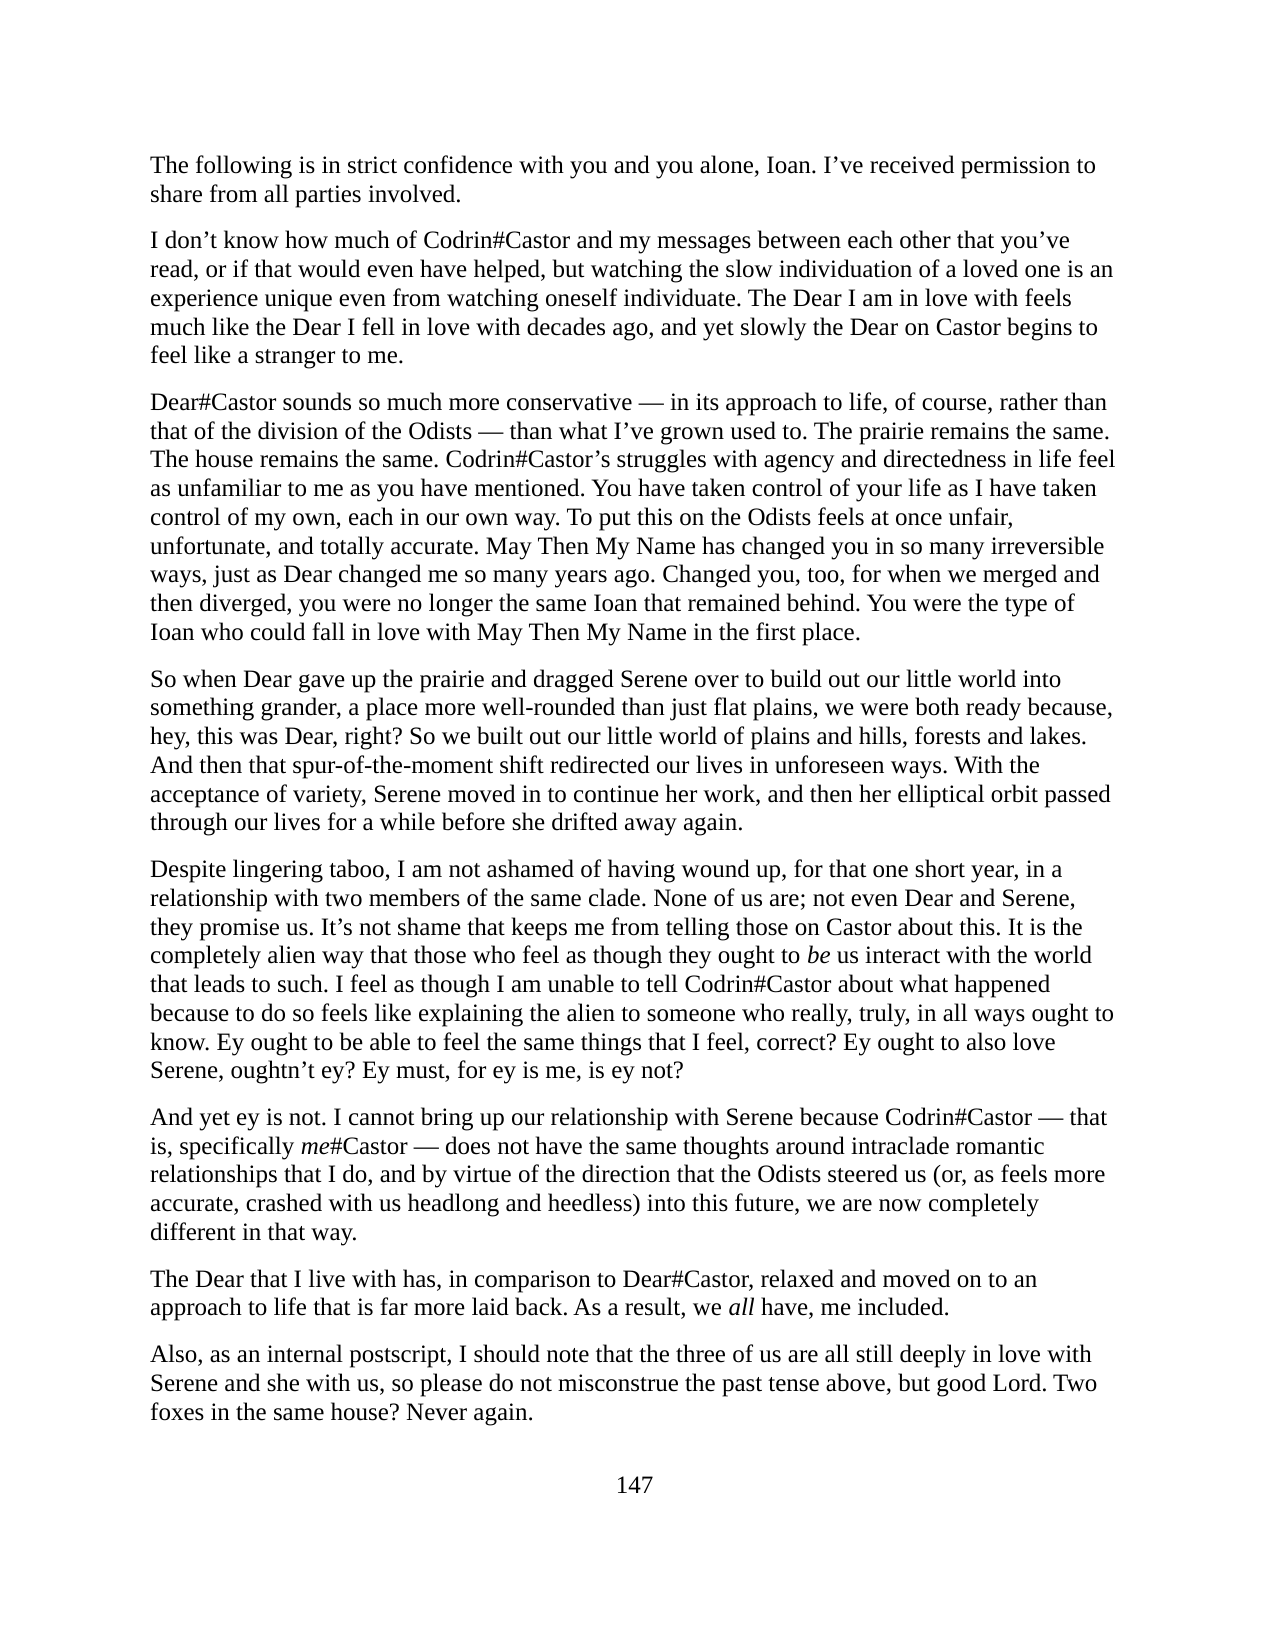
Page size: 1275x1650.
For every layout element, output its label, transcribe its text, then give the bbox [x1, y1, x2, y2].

text The Dear that I live with has, in comparison to Dear#Castor, relaxed and moved on to an approach to life that is far more laid back. As a result, we all have, me included. [150, 1264, 1125, 1321]
text Despite lingering taboo, I am not ashamed of having wound up, for that one short year, in a relationship with two members of the same clade. None of us are; not even Dear and Serene, they promise us. It’s not shame that keeps me from telling those on Castor about this. It is the completely alien way that those who feel as though they ought to be us interact with the world that leads to such. I feel as though I am unable to tell Codrin#Castor about what happened because to do so feels like explaining the alien to someone who really, truly, in all ways ought to know. Ey ought to be able to feel the same things that I feel, correct? Ey ought to also love Serene, oughtn’t ey? Ey must, for ey is me, is ey not? [150, 854, 1125, 1084]
text And yet ey is not. I cannot bring up our relationship with Serene because Codrin#Castor — that is, specifically me#Castor — does not have the same thoughts around intraclade romantic relationships that I do, and by virtue of the direction that the Odists steered us (or, as feels more accurate, crashed with us headlong and heedless) into this future, we are now completely different in that way. [150, 1102, 1125, 1246]
text Dear#Castor sounds so much more conservative — in its approach to life, of course, rather than that of the division of the Odists — than what I’ve grown used to. The prairie remains the same. The house remains the same. Codrin#Castor’s struggles with agency and directedness in life feel as unfamiliar to me as you have mentioned. You have taken control of your life as I have taken control of my own, each in our own way. To put this on the Odists feels at once unfair, unfortunate, and totally accurate. May Then My Name has changed you in so many irreversible ways, just as Dear changed me so many years ago. Changed you, too, for when we merged and then diverged, you were no longer the same Ioan that remained behind. You were the type of Ioan who could fall in love with May Then My Name in the first place. [150, 387, 1125, 646]
text The following is in strict confidence with you and you alone, Ioan. I’ve received permission to share from all parties involved. [150, 150, 1125, 207]
text So when Dear gave up the prairie and dragged Serene over to build out our little world into something grander, a place more well-rounded than just flat plains, we were both ready because, hey, this was Dear, right? So we built out our little world of plains and hills, forests and lakes. And then that spur-of-the-moment shift redirected our lives in unforeseen ways. With the acceptance of variety, Serene moved in to continue her work, and then her elliptical orbit passed through our lives for a while before she drifted away again. [150, 664, 1125, 836]
text I don’t know how much of Codrin#Castor and my messages between each other that you’ve read, or if that would even have helped, but watching the slow individuation of a loved one is an experience unique even from watching oneself individuate. The Dear I am in love with feels much like the Dear I fell in love with decades ago, and yet slowly the Dear on Castor begins to feel like a stranger to me. [150, 225, 1125, 369]
text Also, as an internal postscript, I should note that the three of us are all still deeply in love with Serene and she with us, so please do not misconstrue the past tense above, but good Lord. Two foxes in the same house? Never again. [150, 1339, 1125, 1425]
